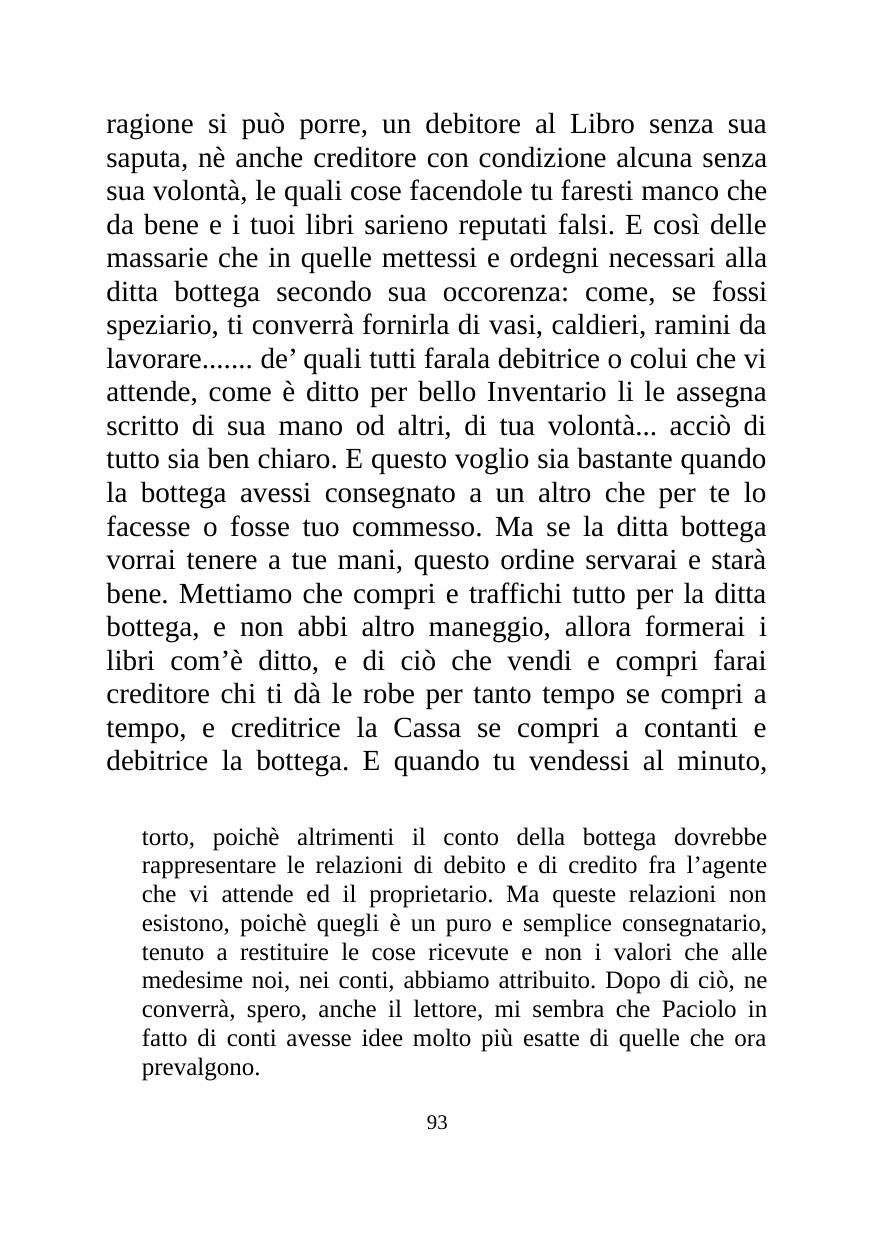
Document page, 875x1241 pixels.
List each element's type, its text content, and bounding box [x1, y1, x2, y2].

text ragione si può porre, un debitore al Libro senza sua saputa, nè anche creditore con condizione alcuna senza sua volontà, le quali cose facendole tu faresti manco che da bene e i tuoi libri sarieno reputati falsi. E così delle massarie che in quelle mettessi e ordegni necessari alla ditta bottega secondo sua occorenza: come, se fossi speziario, ti converrà fornirla di vasi, caldieri, ramini da lavorare....... de’ quali tutti farala debitrice o colui che vi attende, come è ditto per bello Inventario li le assegna scritto di sua mano od altri, di tua volontà... acciò di tutto sia ben chiaro. E questo voglio sia bastante quando la bottega avessi consegnato a un altro che per te lo facesse o fosse tuo commesso. Ma se la ditta bottega vorrai tenere a tue mani, questo ordine servarai e starà bene. Mettiamo che compri e traffichi tutto per la ditta bottega, e non abbi altro maneggio, allora formerai i libri com’è ditto, e di ciò che vendi e compri farai creditore chi ti dà le robe per tanto tempo se compri a tempo, e creditrice la Cassa se compri a contanti e debitrice la bottega. E quando tu vendessi al minuto, [106, 106, 768, 777]
text torto, poichè altrimenti il conto della bottega dovrebbe rappresentare le relazioni di debito e di credito fra l’agente che vi attende ed il proprietario. Ma queste relazioni non esistono, poichè quegli è un puro e semplice consegnatario, tenuto a restituire le cose ricevute e non i valori che alle medesime noi, nei conti, abbiamo attribuito. Dopo di ciò, ne converrà, spero, anche il lettore, mi sembra che Paciolo in fatto di conti avesse idee molto più esatte di quelle che ora prevalgono. [106, 822, 768, 1080]
